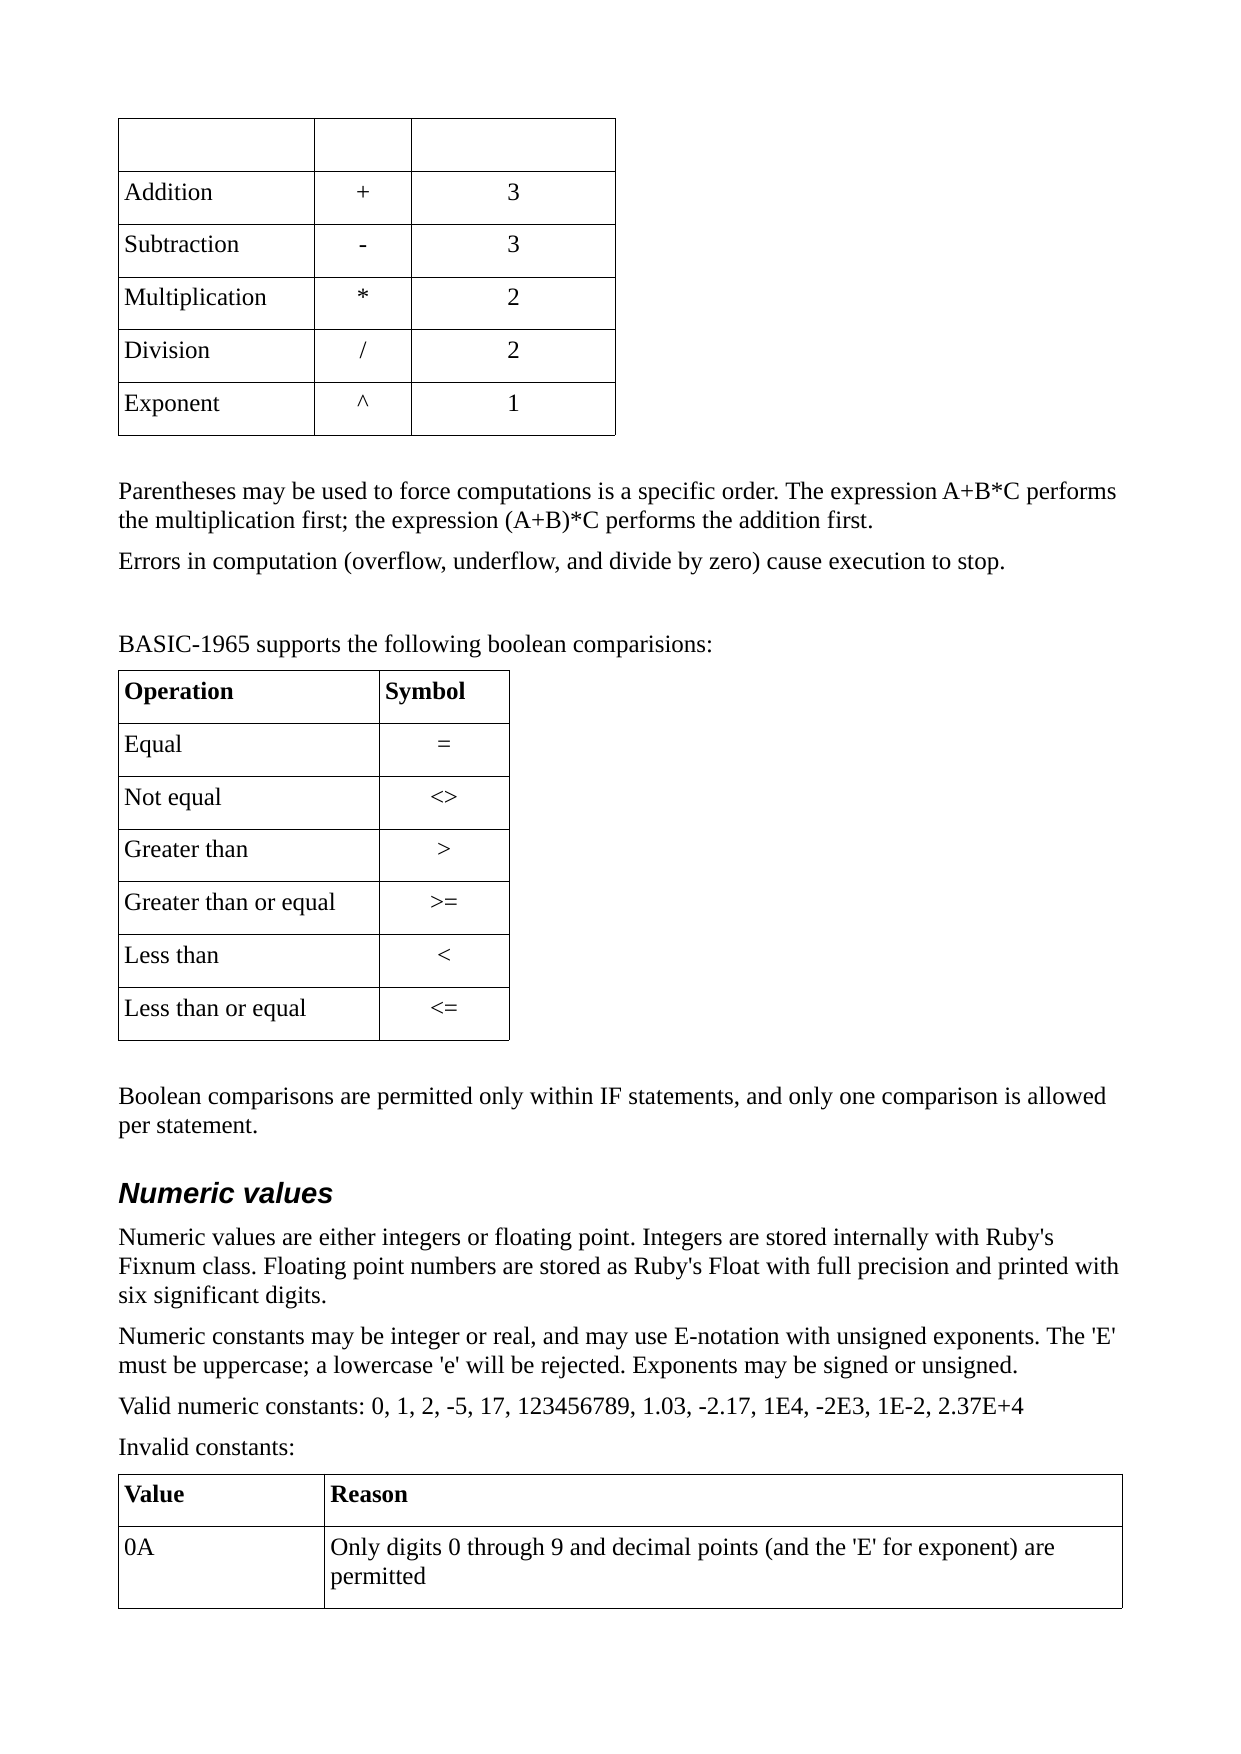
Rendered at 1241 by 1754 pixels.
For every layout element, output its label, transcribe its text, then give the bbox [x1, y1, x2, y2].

table_cell 0A [119, 1527, 324, 1608]
text Errors in computation (overflow, underflow, and divide by zero) cause execution to stop. [118, 546, 1122, 575]
text Invalid constants: [118, 1432, 1122, 1461]
table_cell = [380, 724, 509, 776]
table_cell 3 [412, 172, 615, 224]
table_header Value [119, 1475, 324, 1526]
table_cell Not equal [119, 777, 379, 828]
table_header Reason [325, 1475, 1122, 1526]
table_cell Subtraction [119, 225, 314, 277]
table_header Operation [119, 671, 379, 723]
table_cell < [380, 935, 509, 987]
text Parentheses may be used to force computations is a specific order. The expression A+B*C performs the multiplication first; the expression (A+B)*C performs the addition first. [118, 476, 1122, 534]
subtitle Numeric values [118, 1176, 1122, 1210]
table_cell Less than [119, 935, 379, 987]
table_cell / [315, 330, 411, 382]
table_cell > [380, 830, 509, 881]
table_cell Less than or equal [119, 988, 379, 1040]
table_cell <> [380, 777, 509, 828]
table_cell Greater than or equal [119, 882, 379, 934]
table_header [412, 119, 615, 171]
table_cell Addition [119, 172, 314, 224]
table_cell <= [380, 988, 509, 1040]
table_cell * [315, 278, 411, 329]
table_header [315, 119, 411, 171]
table_cell Equal [119, 724, 379, 776]
text Numeric values are either integers or floating point. Integers are stored internally with Ruby's Fixnum class. Floating point numbers are stored as Ruby's Float with full precision and printed with six significant digits. [118, 1222, 1122, 1308]
table_cell ^ [315, 383, 411, 435]
table_cell Only digits 0 through 9 and decimal points (and the 'E' for exponent) are permitted [325, 1527, 1122, 1608]
table_cell 2 [412, 330, 615, 382]
table_cell Division [119, 330, 314, 382]
table_cell >= [380, 882, 509, 934]
text Boolean comparisons are permitted only within IF statements, and only one comparison is allowed per statement. [118, 1081, 1122, 1139]
table_cell + [315, 172, 411, 224]
text Valid numeric constants: 0, 1, 2, -5, 17, 123456789, 1.03, -2.17, 1E4, -2E3, 1E-2, 2.37E+4 [118, 1391, 1122, 1420]
table_header [119, 119, 314, 171]
table_cell - [315, 225, 411, 277]
table_header Symbol [380, 671, 509, 723]
table_cell 2 [412, 278, 615, 329]
text BASIC-1965 supports the following boolean comparisions: [118, 629, 1122, 658]
table_cell Exponent [119, 383, 314, 435]
table_cell Greater than [119, 830, 379, 881]
text Numeric constants may be integer or real, and may use E-notation with unsigned exponents. The 'E' must be uppercase; a lowercase 'e' will be rejected. Exponents may be signed or unsigned. [118, 1321, 1122, 1378]
table_cell 1 [412, 383, 615, 435]
table_cell Multiplication [119, 278, 314, 329]
table_cell 3 [412, 225, 615, 277]
